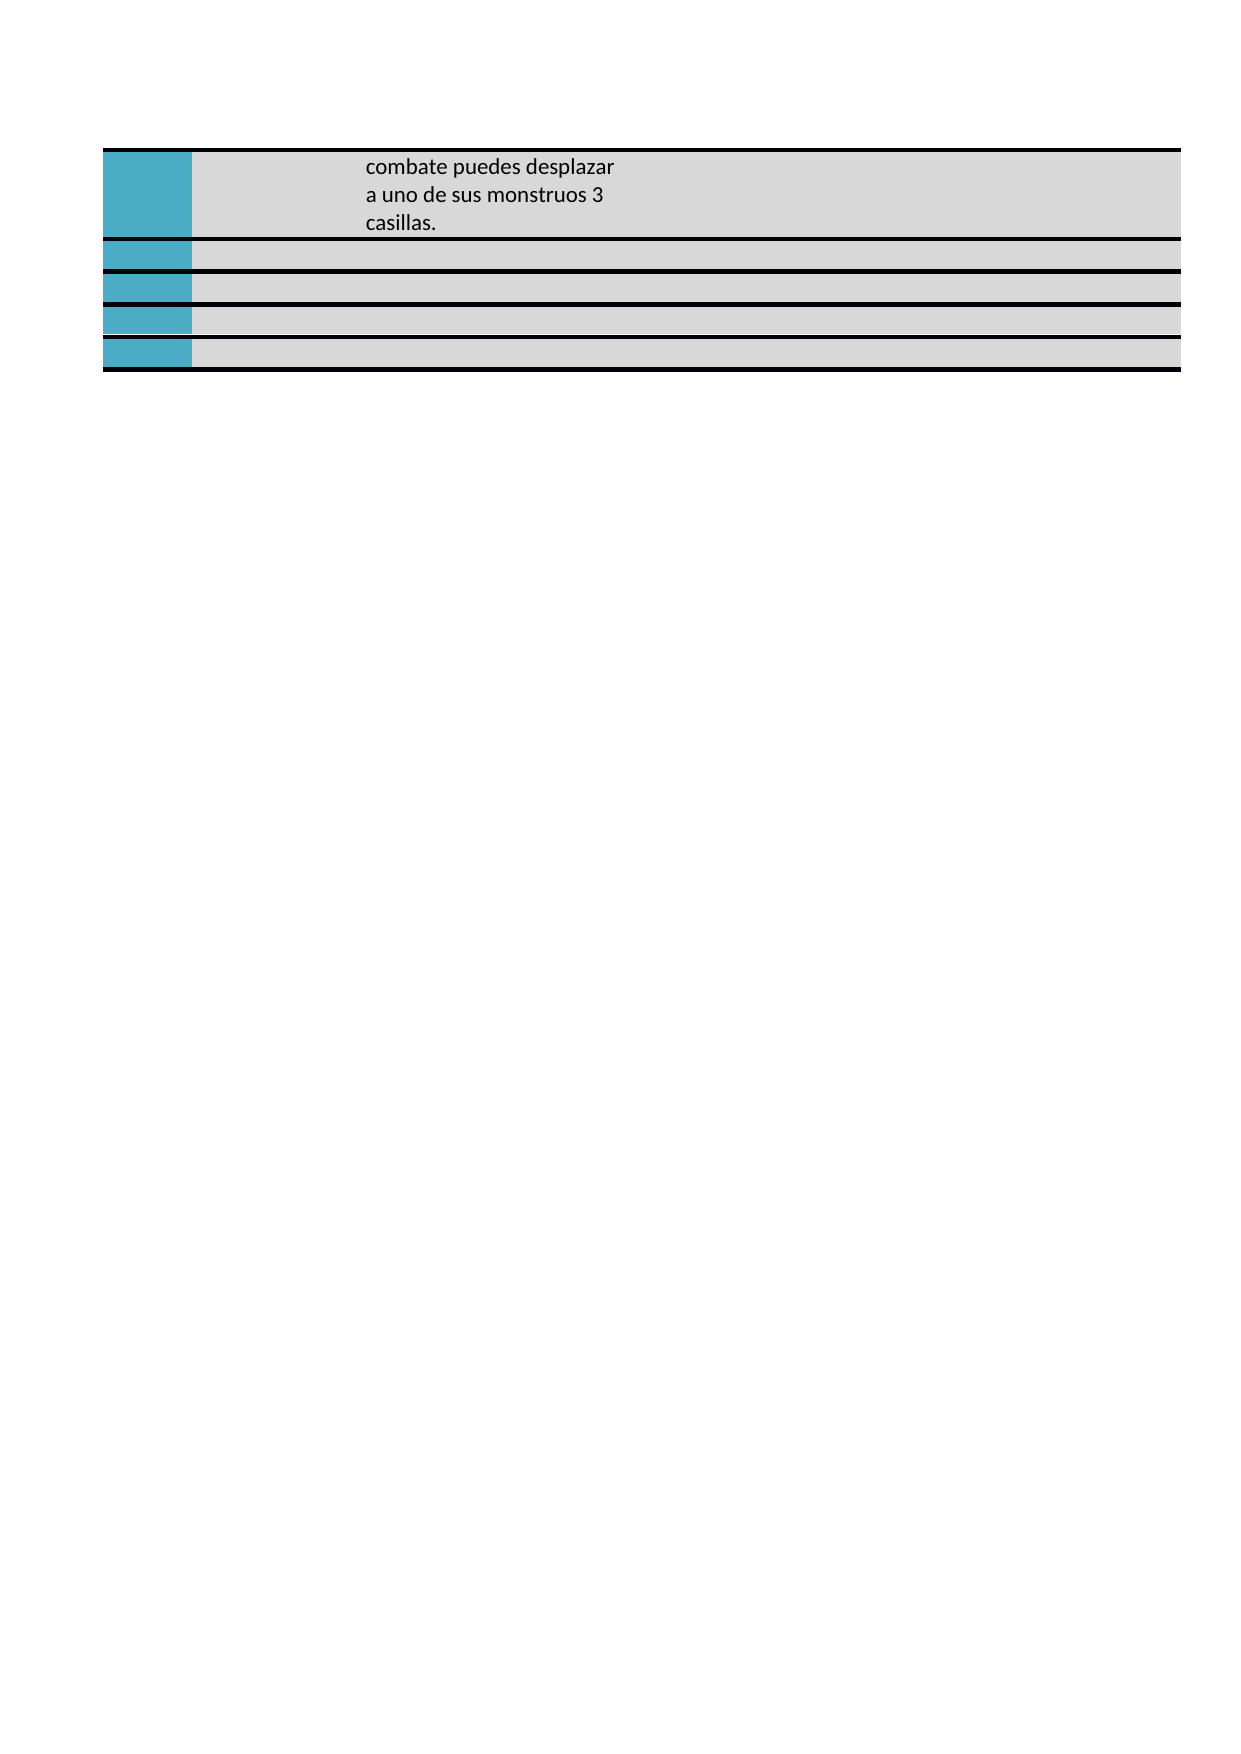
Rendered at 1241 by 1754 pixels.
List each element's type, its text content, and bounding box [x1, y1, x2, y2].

table_cell [103, 152, 192, 236]
table_cell [931, 339, 1181, 367]
table_cell [103, 274, 192, 302]
table_cell [192, 274, 354, 302]
table_cell [103, 241, 192, 269]
table_cell [192, 307, 354, 334]
table_cell [931, 307, 1181, 334]
table_cell [635, 274, 931, 302]
table_cell [635, 339, 931, 367]
table_cell [635, 307, 931, 334]
table_cell [354, 241, 635, 269]
table_cell [931, 274, 1181, 302]
table_cell [931, 241, 1181, 269]
table_cell [354, 307, 635, 334]
table_cell [354, 274, 635, 302]
table_cell [192, 241, 354, 269]
table_cell [192, 339, 354, 367]
table_cell [635, 241, 931, 269]
table_cell [103, 339, 192, 367]
table_cell combate puedes desplazar a uno de sus monstruos 3 casillas. [354, 152, 635, 236]
table_cell [354, 339, 635, 367]
table_cell [635, 152, 931, 236]
table_cell [103, 307, 192, 334]
table_cell [192, 152, 354, 236]
table_cell [931, 152, 1181, 236]
